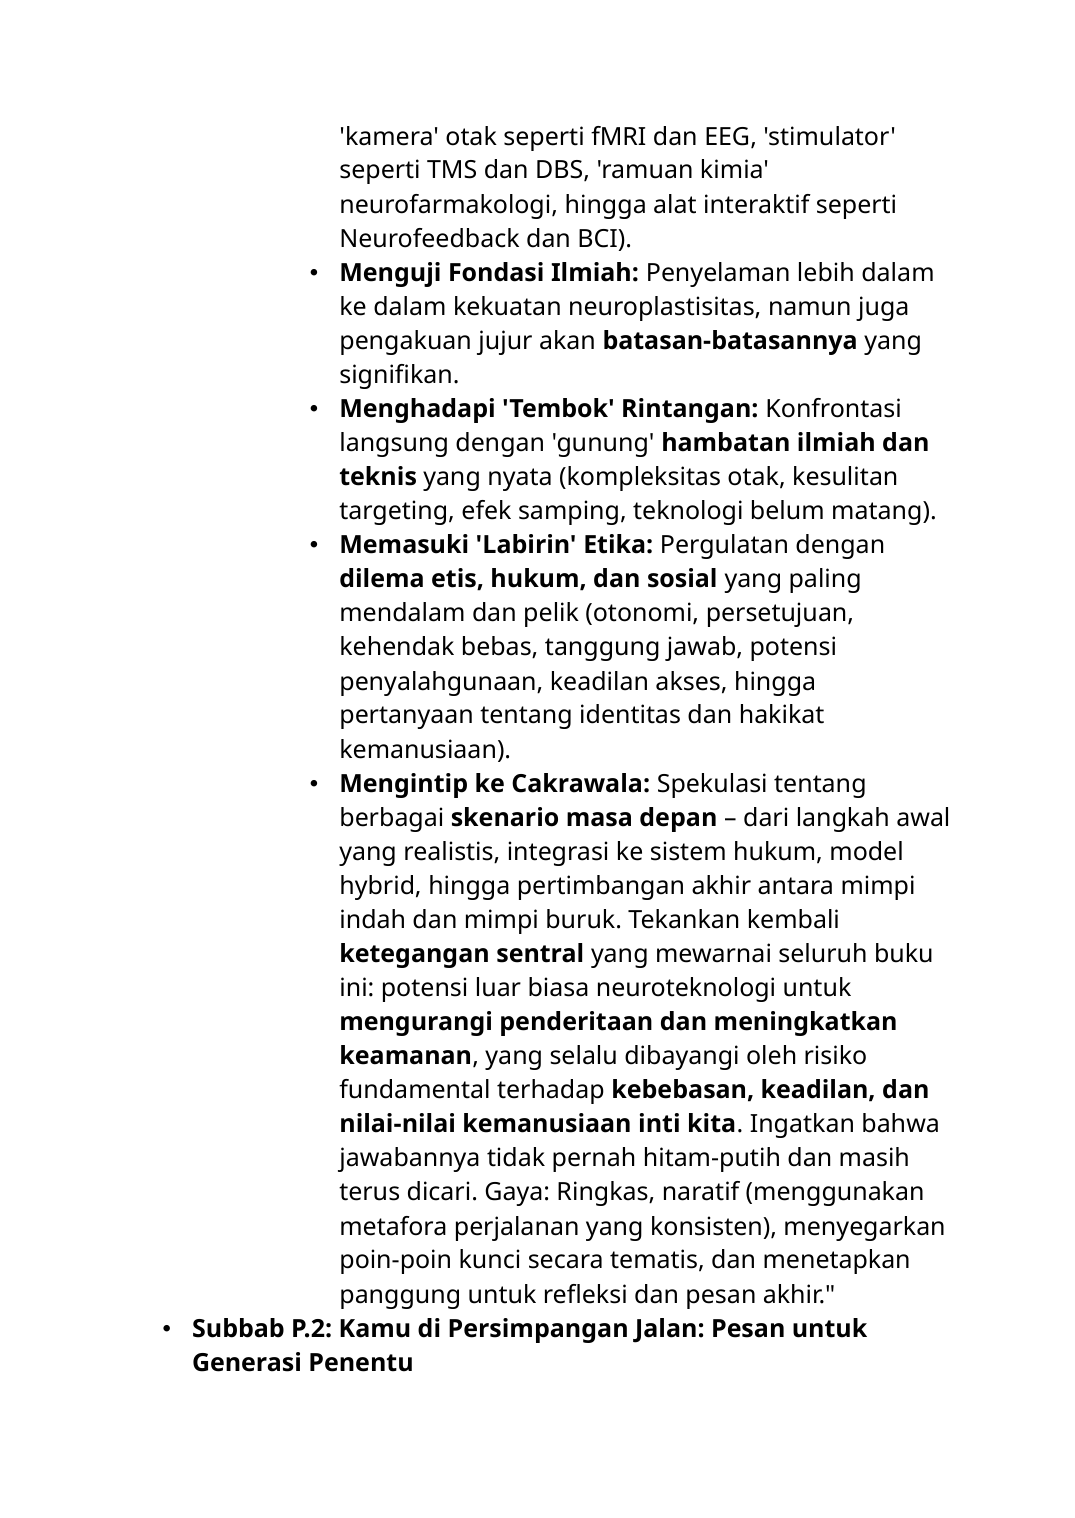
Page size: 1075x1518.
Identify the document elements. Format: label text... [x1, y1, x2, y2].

list Menguji Fondasi Ilmiah: Penyelaman lebih dalam ke dalam kekuatan neuroplastisitas, namun juga pengakuan jujur akan batasan-batasannya yang signifikan. [309, 254, 957, 391]
list Memasuki 'Labirin' Etika: Pergulatan dengan dilema etis, hukum, dan sosial yang paling mendalam dan pelik (otonomi, persetujuan, kehendak bebas, tanggung jawab, potensi penyalahgunaan, keadilan akses, hingga pertanyaan tentang identitas dan hakikat kemanusiaan). [309, 527, 957, 765]
list 'kamera' otak seperti fMRI dan EEG, 'stimulator' seperti TMS dan DBS, 'ramuan kimia' neurofarmakologi, hingga alat interaktif seperti Neurofeedback dan BCI). [309, 118, 957, 254]
list Menghadapi 'Tembok' Rintangan: Konfrontasi langsung dengan 'gunung' hambatan ilmiah dan teknis yang nyata (kompleksitas otak, kesulitan targeting, efek samping, teknologi belum matang). [309, 391, 957, 527]
list Subbab P.2: Kamu di Persimpangan Jalan: Pesan untuk Generasi Penentu [162, 1310, 957, 1378]
list Mengintip ke Cakrawala: Spekulasi tentang berbagai skenario masa depan – dari langkah awal yang realistis, integrasi ke sistem hukum, model hybrid, hingga pertimbangan akhir antara mimpi indah dan mimpi buruk. Tekankan kembali ketegangan sentral yang mewarnai seluruh buku ini: potensi luar biasa neuroteknologi untuk mengurangi penderitaan dan meningkatkan keamanan, yang selalu dibayangi oleh risiko fundamental terhadap kebebasan, keadilan, dan nilai-nilai kemanusiaan inti kita. Ingatkan bahwa jawabannya tidak pernah hitam-putih dan masih terus dicari. Gaya: Ringkas, naratif (menggunakan metafora perjalanan yang konsisten), menyegarkan poin-poin kunci secara tematis, dan menetapkan panggung untuk refleksi dan pesan akhir." [309, 765, 957, 1310]
